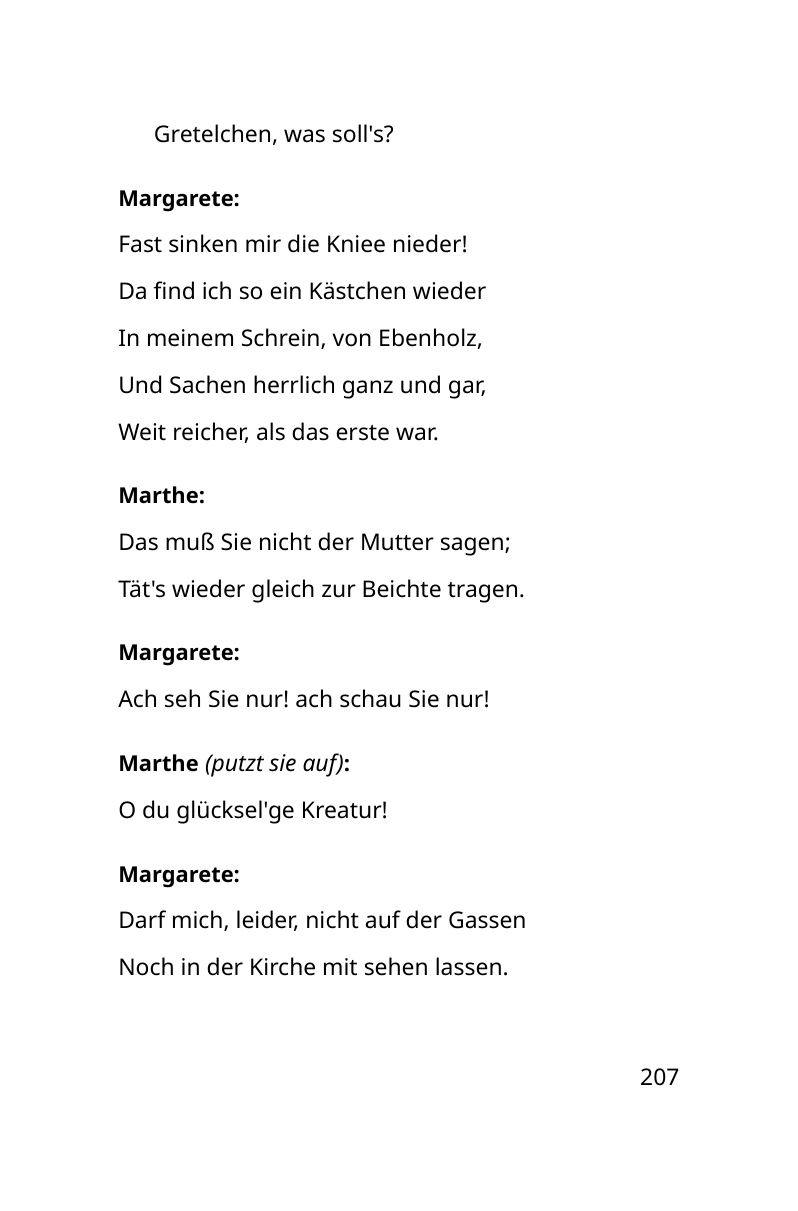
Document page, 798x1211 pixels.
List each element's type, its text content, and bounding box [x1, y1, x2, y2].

text Margarete: Ach seh Sie nur! ach schau Sie nur! [118, 637, 679, 714]
text Gretelchen, was soll's? [118, 118, 679, 149]
text Margarete: Darf mich, leider, nicht auf der Gassen Noch in der Kirche mit sehen lassen. [118, 858, 679, 982]
text Marthe: Das muß Sie nicht der Mutter sagen; Tät's wieder gleich zur Beichte tragen. [118, 480, 679, 604]
text Marthe (putzt sie auf): O du glücksel'ge Kreatur! [118, 747, 679, 825]
text Margarete: Fast sinken mir die Kniee nieder! Da find ich so ein Kästchen wieder In meinem Schrein, von Ebenholz, Und Sachen herrlich ganz und gar, Weit reicher, als das erste war. [118, 183, 679, 447]
